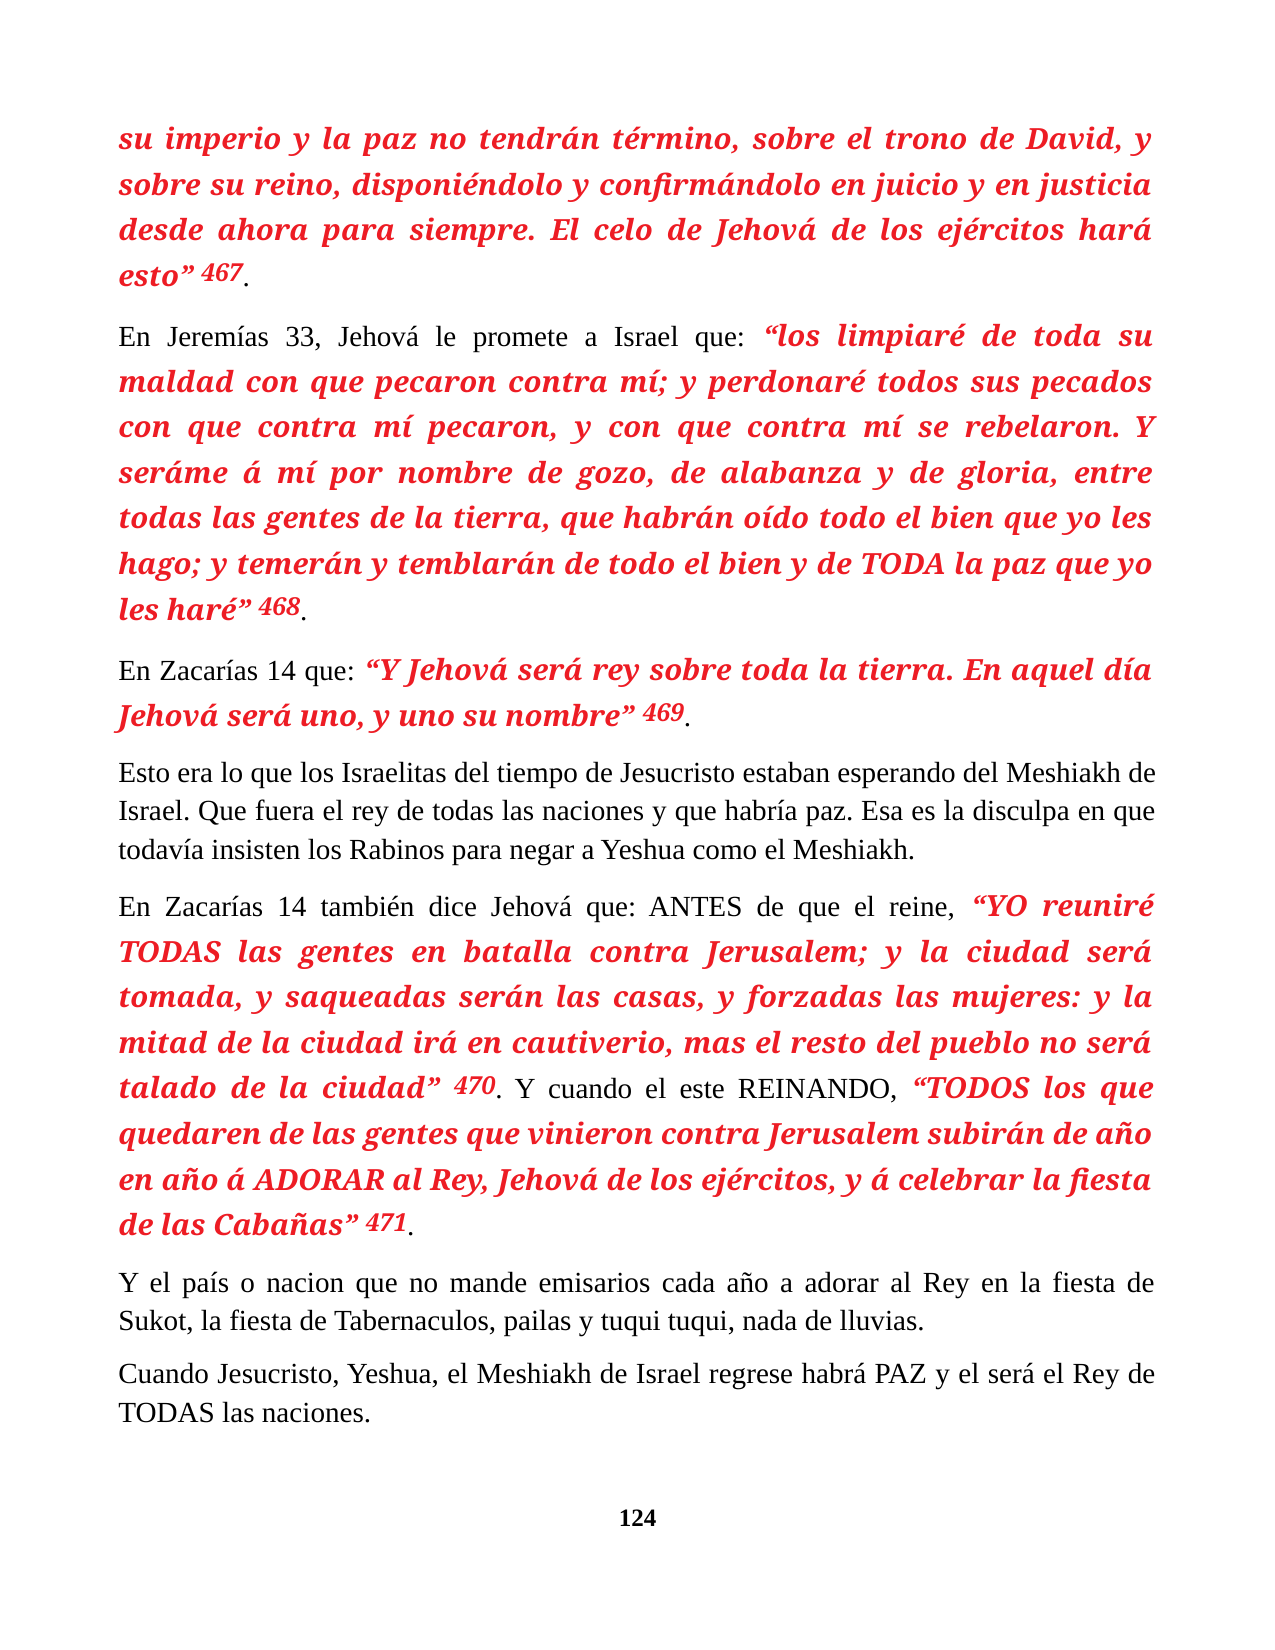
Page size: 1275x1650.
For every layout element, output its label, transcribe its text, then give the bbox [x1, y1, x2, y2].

text su imperio y la paz no tendrán término, sobre el trono de David, y sobre su reino, disponiéndolo y confirmándolo en juicio y en justicia desde ahora para siempre. El celo de Jehová de los ejércitos hará esto” . [118, 118, 1157, 295]
text Y el país o nacion que no mande emisarios cada año a adorar al Rey en la fiesta de Sukot, la fiesta de Tabernaculos, pailas y tuqui tuqui, nada de lluvias. [118, 1265, 1157, 1337]
text En Zacarías 14 también dice Jehová que: ANTES de que el reine, “YO reuniré TODAS las gentes en batalla contra Jerusalem; y la ciudad será tomada, y saqueadas serán las casas, y forzadas las mujeres: y la mitad de la ciudad irá en cautiverio, mas el resto del pueblo no será talado de la ciudad” . Y cuando el este REINANDO, “TODOS los que quedaren de las gentes que vinieron contra Jerusalem subirán de año en año á ADORAR al Rey, Jehová de los ejércitos, y á celebrar la fiesta de las Cabañas” . [118, 885, 1157, 1244]
text Esto era lo que los Israelitas del tiempo de Jesucristo estaban esperando del Meshiakh de Israel. Que fuera el rey de todas las naciones y que habría paz. Esa es la disculpa en que todavía insisten los Rabinos para negar a Yeshua como el Meshiakh. [118, 755, 1157, 866]
text En Zacarías 14 que: “Y Jehová será rey sobre toda la tierra. En aquel día Jehová será uno, y uno su nombre” . [118, 649, 1157, 734]
text Cuando Jesucristo, Yeshua, el Meshiakh de Israel regrese habrá PAZ y el será el Rey de TODAS las naciones. [118, 1356, 1157, 1428]
text En Jeremías 33, Jehová le promete a Israel que: “los limpiaré de toda su maldad con que pecaron contra mí; y perdonaré todos sus pecados con que contra mí pecaron, y con que contra mí se rebelaron. Y seráme á mí por nombre de gozo, de alabanza y de gloria, entre todas las gentes de la tierra, que habrán oído todo el bien que yo les hago; y temerán y temblarán de todo el bien y de TODA la paz que yo les haré” . [118, 315, 1157, 629]
